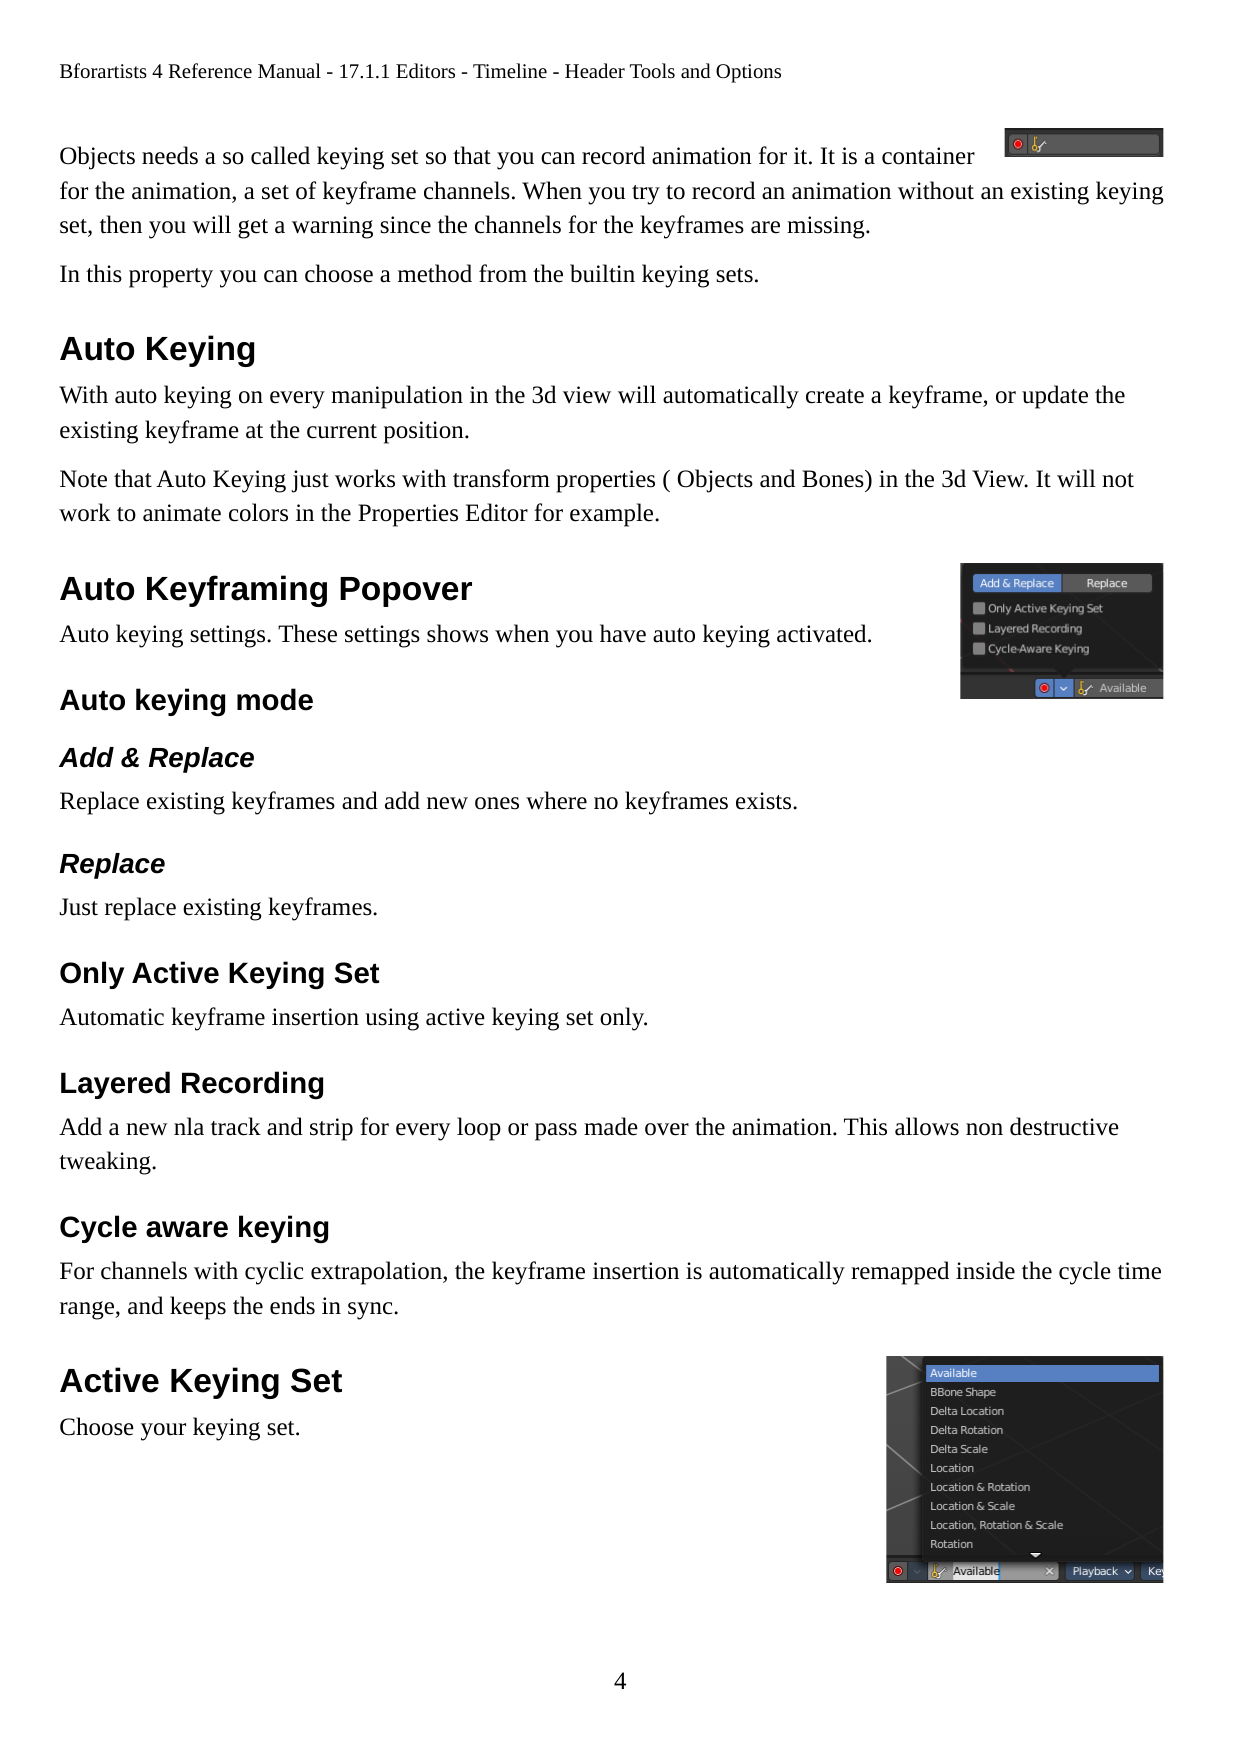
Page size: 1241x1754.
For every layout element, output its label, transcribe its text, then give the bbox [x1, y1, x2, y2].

text Auto keying settings. These settings shows when you have auto keying activated. [59, 619, 960, 648]
subtitle Layered Recording [59, 1066, 1181, 1099]
subtitle Auto Keyframing Popover [59, 568, 960, 607]
subtitle Only Active Keying Set [59, 956, 1181, 989]
subtitle Auto keying mode [59, 683, 1181, 717]
subtitle Active Keying Set [59, 1361, 886, 1399]
picture [886, 1356, 1164, 1583]
text Just replace existing keyframes. [59, 892, 1181, 921]
text Automatic keyframe insertion using active keying set only. [59, 1002, 1181, 1031]
text Add a new nla track and strip for every loop or pass made over the animation. This allows non destructive tweaking. [59, 1112, 1181, 1175]
subtitle [1164, 568, 1181, 607]
subtitle Auto Keying [59, 329, 1181, 368]
text Choose your keying set. [59, 1412, 886, 1441]
text In this property you can choose a method from the builtin keying sets. [59, 259, 1181, 288]
subtitle [1164, 1361, 1181, 1399]
text With auto keying on every manipulation in the 3d view will automatically create a keyframe, or update the existing keyframe at the current position. [59, 380, 1181, 444]
subtitle Add & Replace [59, 742, 1181, 774]
text Objects needs a so called keying set so that you can record animation for it. It is a container for the animation, a set of keyframe channels. When you try to record an animation without an existing keying set, then you will get a warning since the channels for the keyframes are missing. [59, 141, 1181, 239]
subtitle Replace [59, 848, 1181, 880]
picture [1004, 128, 1164, 157]
subtitle Cycle aware keying [59, 1210, 1181, 1244]
text [1164, 1412, 1181, 1441]
text Replace existing keyframes and add new ones where no keyframes exists. [59, 786, 1181, 815]
text For channels with cyclic extrapolation, the keyframe insertion is automatically remapped inside the cycle time range, and keeps the ends in sync. [59, 1256, 1181, 1319]
text Note that Auto Keying just works with transform properties ( Objects and Bones) in the 3d View. It will not work to animate colors in the Properties Editor for example. [59, 464, 1181, 527]
picture [960, 563, 1164, 699]
